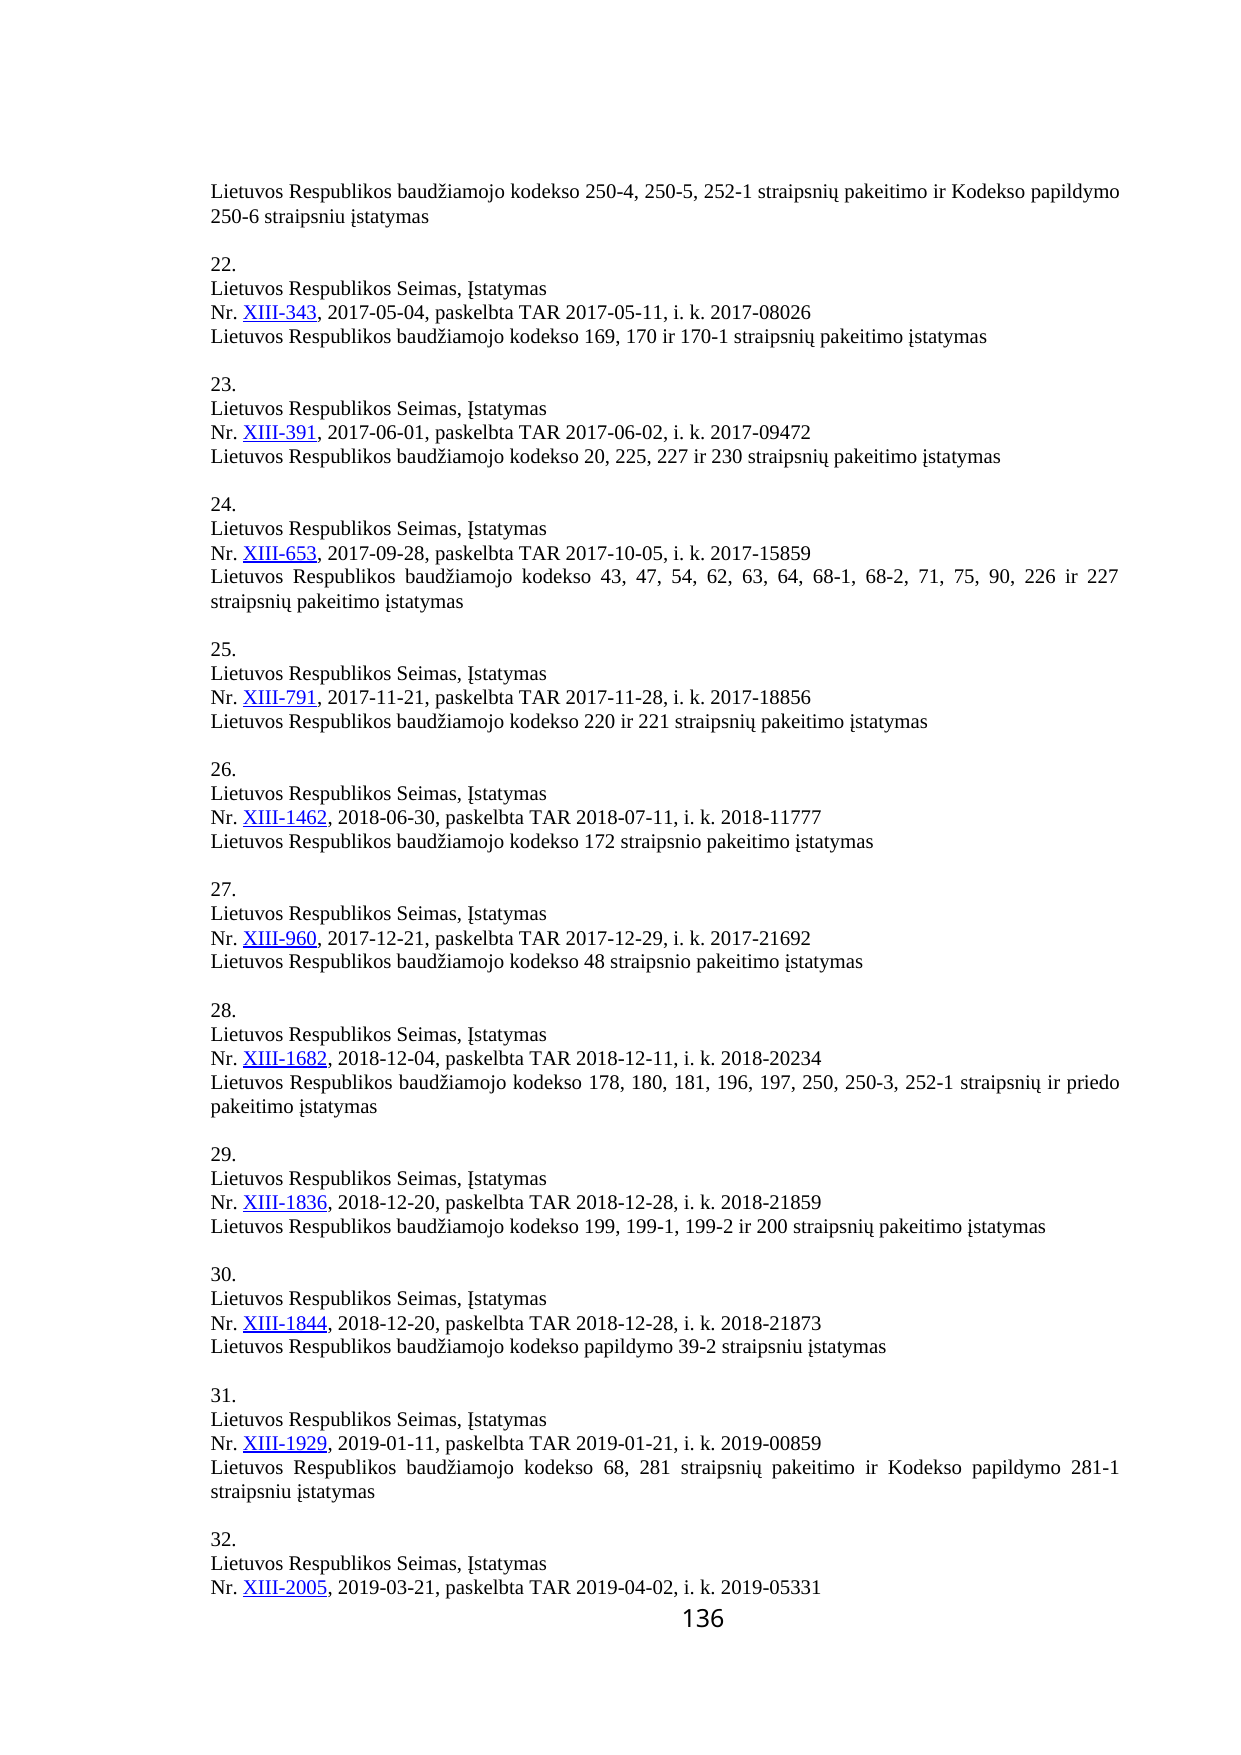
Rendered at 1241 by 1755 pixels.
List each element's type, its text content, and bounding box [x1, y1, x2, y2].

text Lietuvos Respublikos Seimas, Įstatymas [210, 1551, 1120, 1575]
text Nr. XIII-391, 2017-06-01, paskelbta TAR 2017-06-02, i. k. 2017-09472 [210, 420, 1120, 444]
text Lietuvos Respublikos Seimas, Įstatymas [210, 1407, 1120, 1431]
text Nr. XIII-1682, 2018-12-04, paskelbta TAR 2018-12-11, i. k. 2018-20234 [210, 1046, 1120, 1070]
text Lietuvos Respublikos Seimas, Įstatymas [210, 661, 1120, 685]
text Nr. XIII-960, 2017-12-21, paskelbta TAR 2017-12-29, i. k. 2017-21692 [210, 925, 1120, 949]
text Lietuvos Respublikos Seimas, Įstatymas [210, 781, 1120, 805]
text Lietuvos Respublikos Seimas, Įstatymas [210, 901, 1120, 925]
text 26. [210, 757, 1120, 781]
text Lietuvos Respublikos Seimas, Įstatymas [210, 1166, 1120, 1190]
text Lietuvos Respublikos Seimas, Įstatymas [210, 396, 1120, 420]
text Nr. XIII-791, 2017-11-21, paskelbta TAR 2017-11-28, i. k. 2017-18856 [210, 685, 1120, 709]
text Nr. XIII-1844, 2018-12-20, paskelbta TAR 2018-12-28, i. k. 2018-21873 [210, 1310, 1120, 1334]
text Lietuvos Respublikos Seimas, Įstatymas [210, 1022, 1120, 1046]
text Lietuvos Respublikos baudžiamojo kodekso 43, 47, 54, 62, 63, 64, 68-1, 68-2, 71, 75, 90, 226 ir 227 straipsnių pakeitimo įstatymas [210, 564, 1120, 613]
text Lietuvos Respublikos Seimas, Įstatymas [210, 516, 1120, 540]
text Nr. XIII-653, 2017-09-28, paskelbta TAR 2017-10-05, i. k. 2017-15859 [210, 540, 1120, 564]
text Lietuvos Respublikos baudžiamojo kodekso 68, 281 straipsnių pakeitimo ir Kodekso papildymo 281-1 straipsniu įstatymas [210, 1455, 1120, 1503]
text Nr. XIII-343, 2017-05-04, paskelbta TAR 2017-05-11, i. k. 2017-08026 [210, 300, 1120, 324]
text 30. [210, 1262, 1120, 1286]
text 27. [210, 877, 1120, 901]
text Lietuvos Respublikos baudžiamojo kodekso 220 ir 221 straipsnių pakeitimo įstatymas [210, 709, 1120, 733]
text Lietuvos Respublikos baudžiamojo kodekso 250-4, 250-5, 252-1 straipsnių pakeitimo ir Kodekso papildymo 250-6 straipsniu įstatymas [210, 179, 1120, 228]
text Nr. XIII-1836, 2018-12-20, paskelbta TAR 2018-12-28, i. k. 2018-21859 [210, 1190, 1120, 1214]
text Lietuvos Respublikos baudžiamojo kodekso 48 straipsnio pakeitimo įstatymas [210, 949, 1120, 973]
text Lietuvos Respublikos baudžiamojo kodekso 169, 170 ir 170-1 straipsnių pakeitimo įstatymas [210, 324, 1120, 348]
text Lietuvos Respublikos baudžiamojo kodekso 172 straipsnio pakeitimo įstatymas [210, 829, 1120, 853]
text 29. [210, 1142, 1120, 1166]
text Lietuvos Respublikos baudžiamojo kodekso 20, 225, 227 ir 230 straipsnių pakeitimo įstatymas [210, 444, 1120, 468]
text 24. [210, 492, 1120, 516]
text 23. [210, 372, 1120, 396]
text Lietuvos Respublikos Seimas, Įstatymas [210, 1286, 1120, 1310]
text Lietuvos Respublikos baudžiamojo kodekso 178, 180, 181, 196, 197, 250, 250-3, 252-1 straipsnių ir priedo pakeitimo įstatymas [210, 1070, 1120, 1118]
text 28. [210, 998, 1120, 1022]
text Lietuvos Respublikos baudžiamojo kodekso papildymo 39-2 straipsniu įstatymas [210, 1334, 1120, 1358]
text Nr. XIII-1929, 2019-01-11, paskelbta TAR 2019-01-21, i. k. 2019-00859 [210, 1431, 1120, 1455]
text 31. [210, 1383, 1120, 1407]
text Nr. XIII-2005, 2019-03-21, paskelbta TAR 2019-04-02, i. k. 2019-05331 [210, 1575, 1120, 1599]
text 22. [210, 252, 1120, 276]
text Nr. XIII-1462, 2018-06-30, paskelbta TAR 2018-07-11, i. k. 2018-11777 [210, 805, 1120, 829]
text Lietuvos Respublikos Seimas, Įstatymas [210, 276, 1120, 300]
text 32. [210, 1527, 1120, 1551]
text 25. [210, 637, 1120, 661]
text Lietuvos Respublikos baudžiamojo kodekso 199, 199-1, 199-2 ir 200 straipsnių pakeitimo įstatymas [210, 1214, 1120, 1238]
